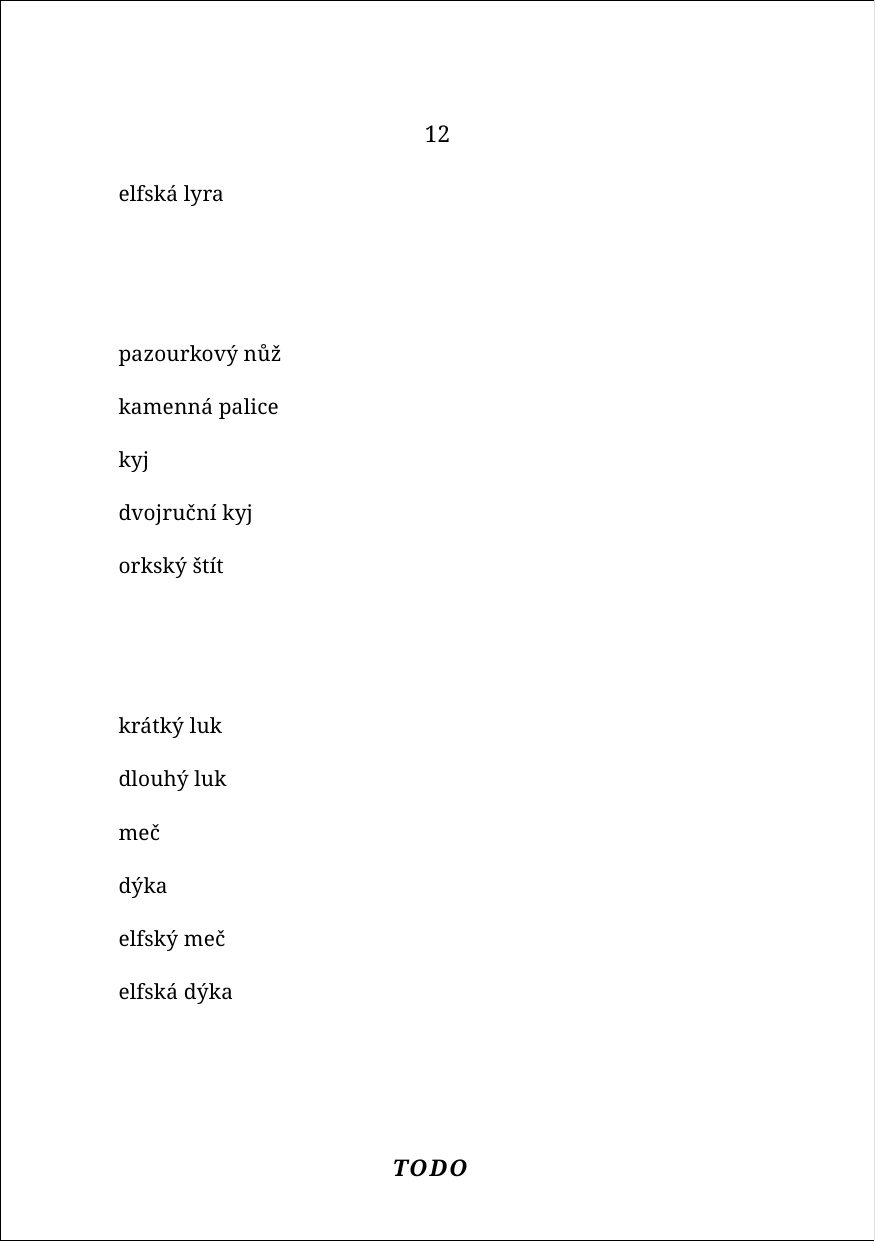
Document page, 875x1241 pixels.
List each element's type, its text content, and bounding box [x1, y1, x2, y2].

text elfská dýka [118, 977, 756, 1006]
text elfský meč [118, 924, 756, 953]
text krátký luk [118, 711, 756, 740]
text orkský štít [118, 552, 756, 580]
text pazourkový nůž [118, 339, 756, 367]
text meč [118, 818, 756, 846]
text kamenná palice [118, 392, 756, 420]
text kyj [118, 445, 756, 473]
text dýka [118, 871, 756, 899]
text elfská lyra [118, 179, 756, 207]
text dlouhý luk [118, 764, 756, 793]
text dvojruční kyj [118, 498, 756, 527]
